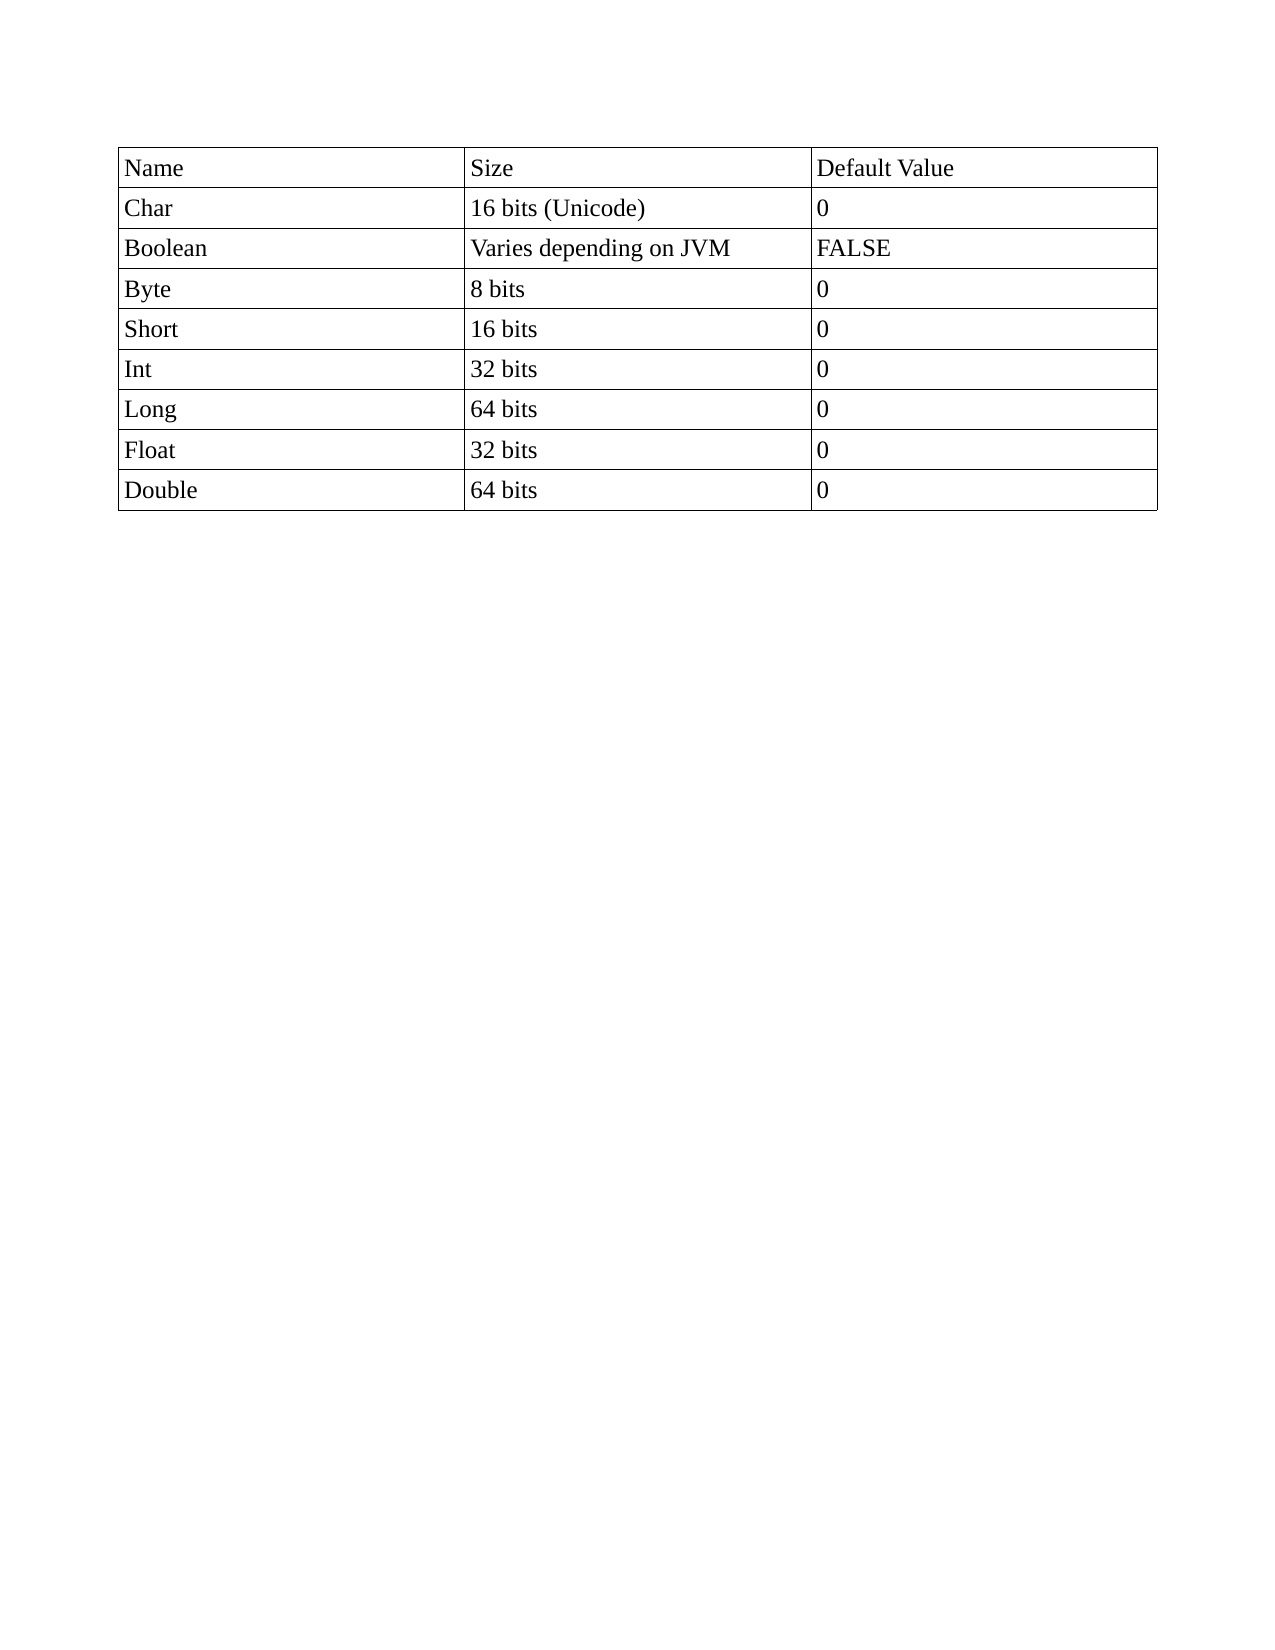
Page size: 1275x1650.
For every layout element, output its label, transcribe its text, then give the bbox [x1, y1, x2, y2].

table_cell Char [119, 188, 464, 227]
table_header Default Value [812, 148, 1157, 187]
table_header Size [465, 148, 811, 187]
table_cell FALSE [812, 229, 1157, 268]
table_cell Short [119, 309, 464, 348]
table_cell 0 [812, 309, 1157, 348]
table_cell 0 [812, 269, 1157, 308]
table_cell 32 bits [465, 350, 811, 389]
table_cell 0 [812, 470, 1157, 510]
table_cell 0 [812, 350, 1157, 389]
table_cell 16 bits [465, 309, 811, 348]
table_cell Long [119, 390, 464, 429]
table_cell Double [119, 470, 464, 510]
table_cell 0 [812, 430, 1157, 469]
table_cell 8 bits [465, 269, 811, 308]
table_cell Boolean [119, 229, 464, 268]
table_header Name [119, 148, 464, 187]
table_cell 0 [812, 390, 1157, 429]
table_cell Byte [119, 269, 464, 308]
table_cell 64 bits [465, 390, 811, 429]
table_cell 64 bits [465, 470, 811, 510]
table_cell Int [119, 350, 464, 389]
table_cell 16 bits (Unicode) [465, 188, 811, 227]
table_cell Float [119, 430, 464, 469]
table_cell 0 [812, 188, 1157, 227]
table_cell Varies depending on JVM [465, 229, 811, 268]
table_cell 32 bits [465, 430, 811, 469]
